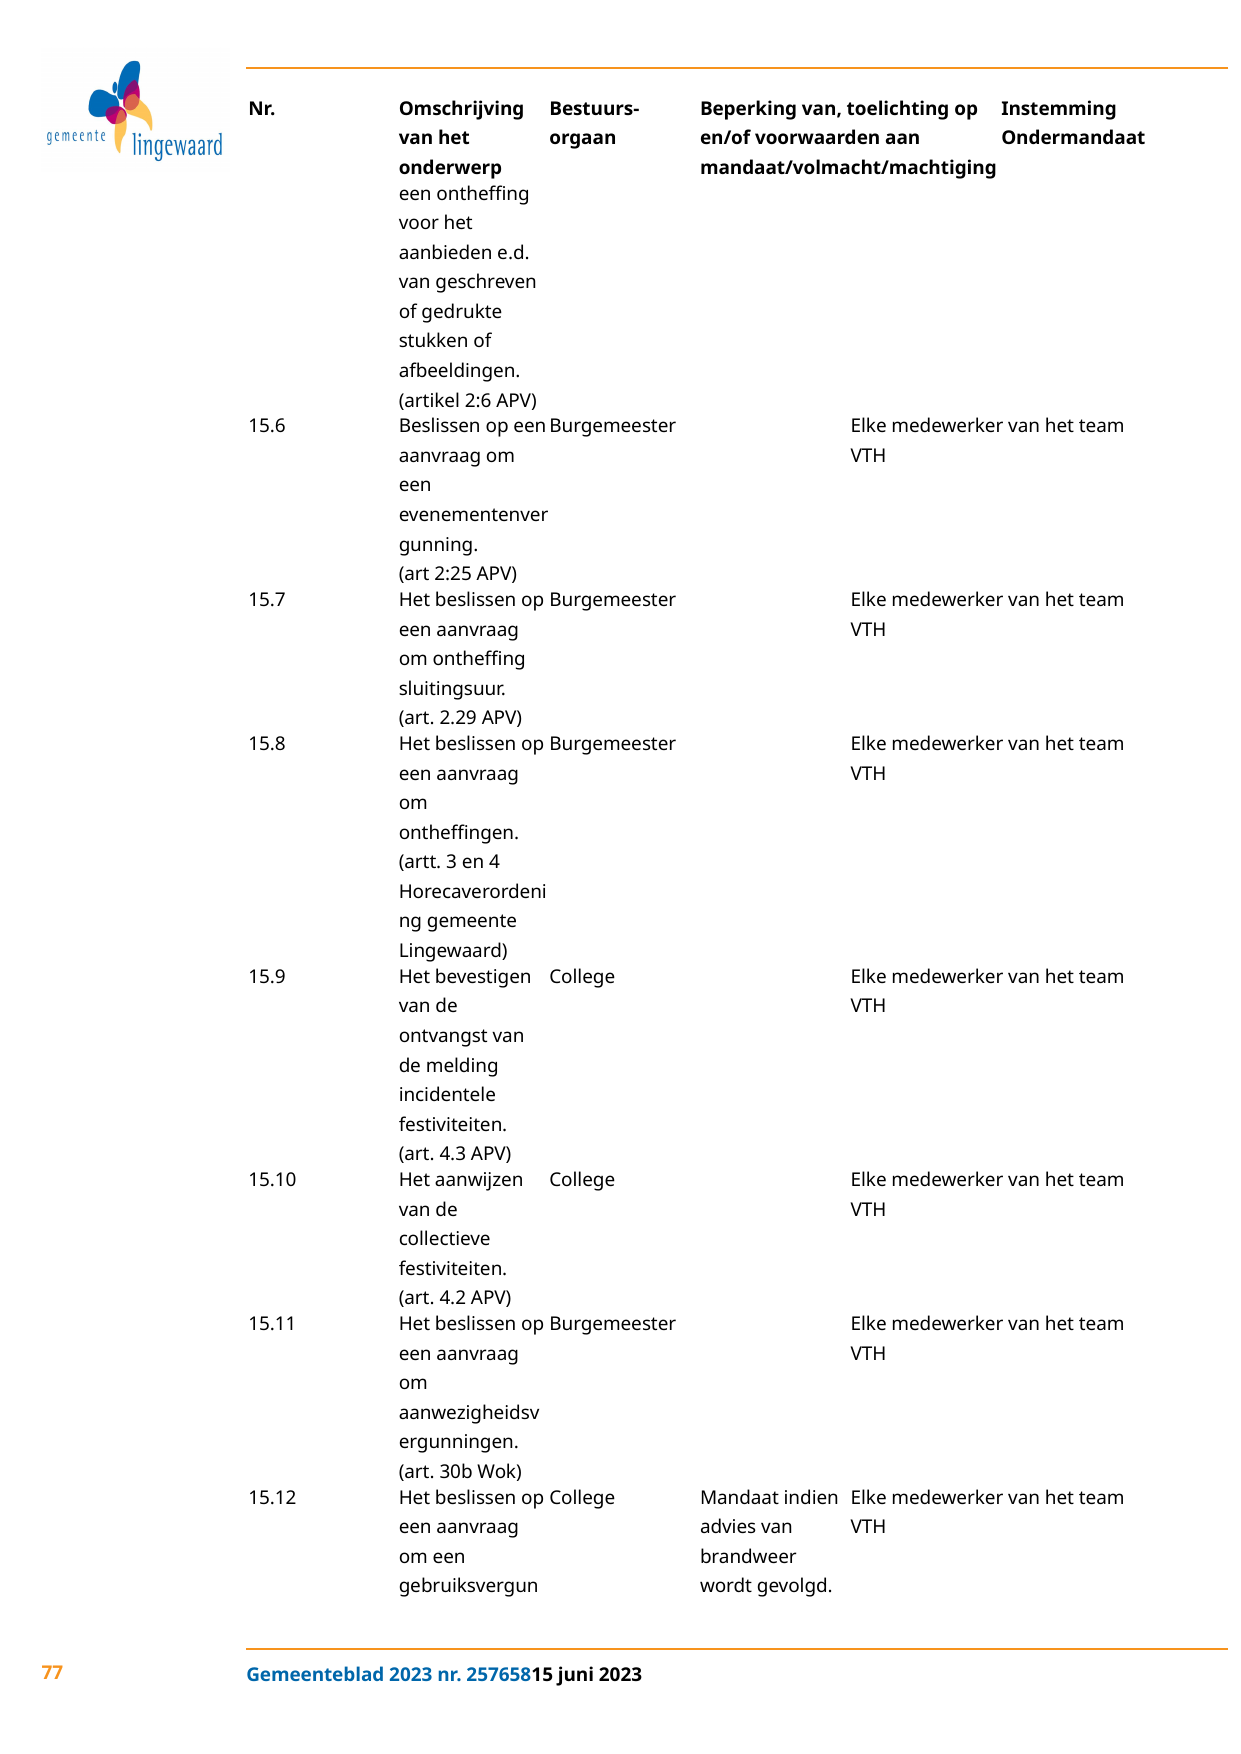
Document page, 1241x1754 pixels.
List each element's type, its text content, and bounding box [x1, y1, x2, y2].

table_cell [700, 180, 850, 412]
table_cell Elke medewerker van het team VTH [850, 413, 1152, 586]
table_cell Het beslissen op een aanvraag om ontheffingen. (artt. 3 en 4 Horecaverordening gemeente Lingewaard) [399, 730, 549, 963]
table_cell Het beslissen op een aanvraag om aanwezigheidsvergunningen. (art. 30b Wok) [399, 1310, 549, 1484]
table_cell een ontheffing voor het aanbieden e.d. van geschreven of gedrukte stukken of afbeeldingen. (artikel 2:6 APV) [399, 180, 549, 412]
table_cell College [549, 963, 700, 1166]
table_cell 15.10 [248, 1166, 398, 1310]
table_cell Burgemeester [549, 413, 700, 586]
table_cell Het bevestigen van de ontvangst van de melding incidentele festiviteiten. (art. 4.3 APV) [399, 963, 549, 1166]
table_cell Elke medewerker van het team VTH [850, 586, 1152, 730]
table_cell [850, 180, 1152, 412]
table_cell Het beslissen op een aanvraag om een gebruiksvergun [399, 1484, 549, 1598]
table_cell Burgemeester [549, 730, 700, 963]
table_header Bestuurs-orgaan [549, 95, 700, 180]
table_cell 15.6 [248, 413, 398, 586]
table_cell [700, 1310, 850, 1484]
table_cell Elke medewerker van het team VTH [850, 1166, 1152, 1310]
table_cell [700, 413, 850, 586]
table_cell Elke medewerker van het team VTH [850, 963, 1152, 1166]
table_cell Burgemeester [549, 586, 700, 730]
table_cell 15.7 [248, 586, 398, 730]
table_cell Mandaat indien advies van brandweer wordt gevolgd. [700, 1484, 850, 1598]
table_cell [549, 180, 700, 412]
table_cell [700, 586, 850, 730]
table_cell College [549, 1484, 700, 1598]
table_header Beperking van, toelichting op en/of voorwaarden aan mandaat/volmacht/machtiging [700, 95, 1001, 180]
table_cell 15.8 [248, 730, 398, 963]
table_cell 15.9 [248, 963, 398, 1166]
table_cell Elke medewerker van het team VTH [850, 1310, 1152, 1484]
table_cell [700, 963, 850, 1166]
table_header Nr. [248, 95, 398, 180]
table_cell [700, 730, 850, 963]
table_cell Het aanwijzen van de collectieve festiviteiten. (art. 4.2 APV) [399, 1166, 549, 1310]
table_cell 15.12 [248, 1484, 398, 1598]
picture [41, 47, 231, 172]
table_header Omschrijving van het onderwerp [399, 95, 549, 180]
table_cell 15.11 [248, 1310, 398, 1484]
table_cell Elke medewerker van het team VTH [850, 1484, 1152, 1598]
table_header Instemming Ondermandaat [1001, 95, 1152, 180]
table_cell Beslissen op een aanvraag om een evenementenvergunning. (art 2:25 APV) [399, 413, 549, 586]
table_cell Elke medewerker van het team VTH [850, 730, 1152, 963]
table_cell College [549, 1166, 700, 1310]
table_cell Burgemeester [549, 1310, 700, 1484]
table_cell [700, 1166, 850, 1310]
table_cell Het beslissen op een aanvraag om ontheffing sluitingsuur. (art. 2.29 APV) [399, 586, 549, 730]
table_cell [248, 180, 398, 412]
